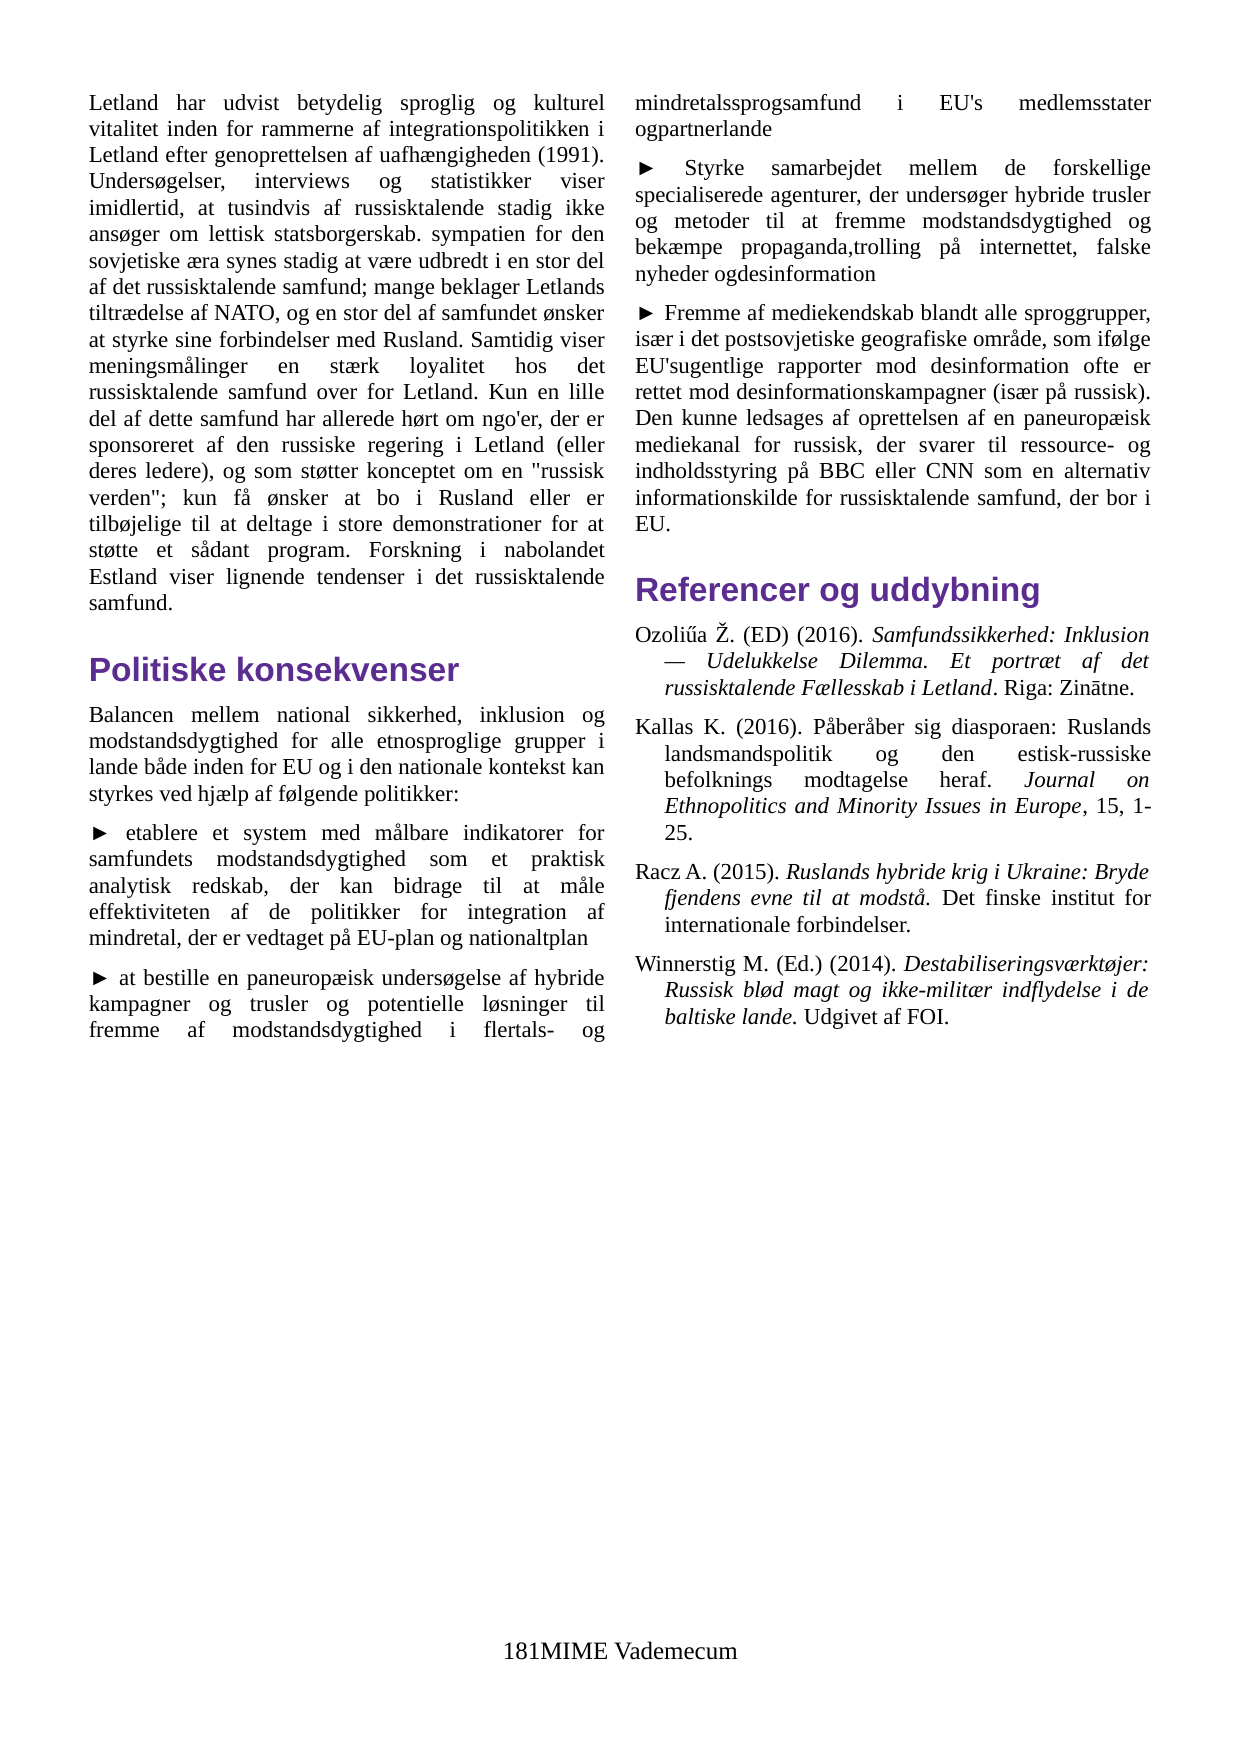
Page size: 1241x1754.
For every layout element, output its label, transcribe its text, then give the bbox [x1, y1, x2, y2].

text ► Styrke samarbejdet mellem de forskellige specialiserede agenturer, der undersøger hybride trusler og metoder til at fremme modstandsdygtighed og bekæmpe propaganda,trolling på internettet, falske nyheder ogdesinformation [635, 154, 1152, 286]
subtitle Referencer og uddybning [635, 570, 1152, 609]
text Letland har udvist betydelig sproglig og kulturel vitalitet inden for rammerne af integrationspolitikken i Letland efter genoprettelsen af uafhængigheden (1991). Undersøgelser, interviews og statistikker viser imidlertid, at tusindvis af russisktalende stadig ikke ansøger om lettisk statsborgerskab. sympatien for den sovjetiske æra synes stadig at være udbredt i en stor del af det russisktalende samfund; mange beklager Letlands tiltrædelse af NATO, og en stor del af samfundet ønsker at styrke sine forbindelser med Rusland. Samtidig viser meningsmålinger en stærk loyalitet hos det russisktalende samfund over for Letland. Kun en lille del af dette samfund har allerede hørt om ngo'er, der er sponsoreret af den russiske regering i Letland (eller deres ledere), og som støtter konceptet om en "russisk verden"; kun få ønsker at bo i Rusland eller er tilbøjelige til at deltage i store demonstrationer for at støtte et sådant program. Forskning i nabolandet Estland viser lignende tendenser i det russisktalende samfund. [88, 88, 605, 616]
text Ozoliűa Ž. (ED) (2016). Samfundssikkerhed: Inklusion — Udelukkelse Dilemma. Et portræt af det russisktalende Fællesskab i Letland. Riga: Zinātne. [635, 621, 1152, 700]
text ► at bestille en paneuropæisk undersøgelse af hybride kampagner og trusler og potentielle løsninger til fremme af modstandsdygtighed i flertals- og [88, 964, 605, 1043]
text Kallas K. (2016). Påberåber sig diasporaen: Ruslands landsmandspolitik og den estisk-russiske befolknings modtagelse heraf. Journal on Ethnopolitics and Minority Issues in Europe, 15, 1-25. [635, 713, 1152, 845]
text mindretalssprogsamfund i EU's medlemsstater ogpartnerlande [635, 88, 1152, 141]
text Balancen mellem national sikkerhed, inklusion og modstandsdygtighed for alle etnosproglige grupper i lande både inden for EU og i den nationale kontekst kan styrkes ved hjælp af følgende politikker: [88, 701, 605, 806]
text ► etablere et system med målbare indikatorer for samfundets modstandsdygtighed som et praktisk analytisk redskab, der kan bidrage til at måle effektiviteten af de politikker for integration af mindretal, der er vedtaget på EU-plan og nationaltplan [88, 819, 605, 951]
text Racz A. (2015). Ruslands hybride krig i Ukraine: Bryde fjendens evne til at modstå. Det finske institut for internationale forbindelser. [635, 858, 1152, 937]
text ► Fremme af mediekendskab blandt alle sproggrupper, især i det postsovjetiske geografiske område, som ifølge EU'sugentlige rapporter mod desinformation ofte er rettet mod desinformationskampagner (især på russisk). Den kunne ledsages af oprettelsen af en paneuropæisk mediekanal for russisk, der svarer til ressource- og indholdsstyring på BBC eller CNN som en alternativ informationskilde for russisktalende samfund, der bor i EU. [635, 299, 1152, 536]
subtitle Politiske konsekvenser [88, 649, 605, 688]
text Winnerstig M. (Ed.) (2014). Destabiliseringsværktøjer: Russisk blød magt og ikke-militær indflydelse i de baltiske lande. Udgivet af FOI. [635, 950, 1152, 1029]
